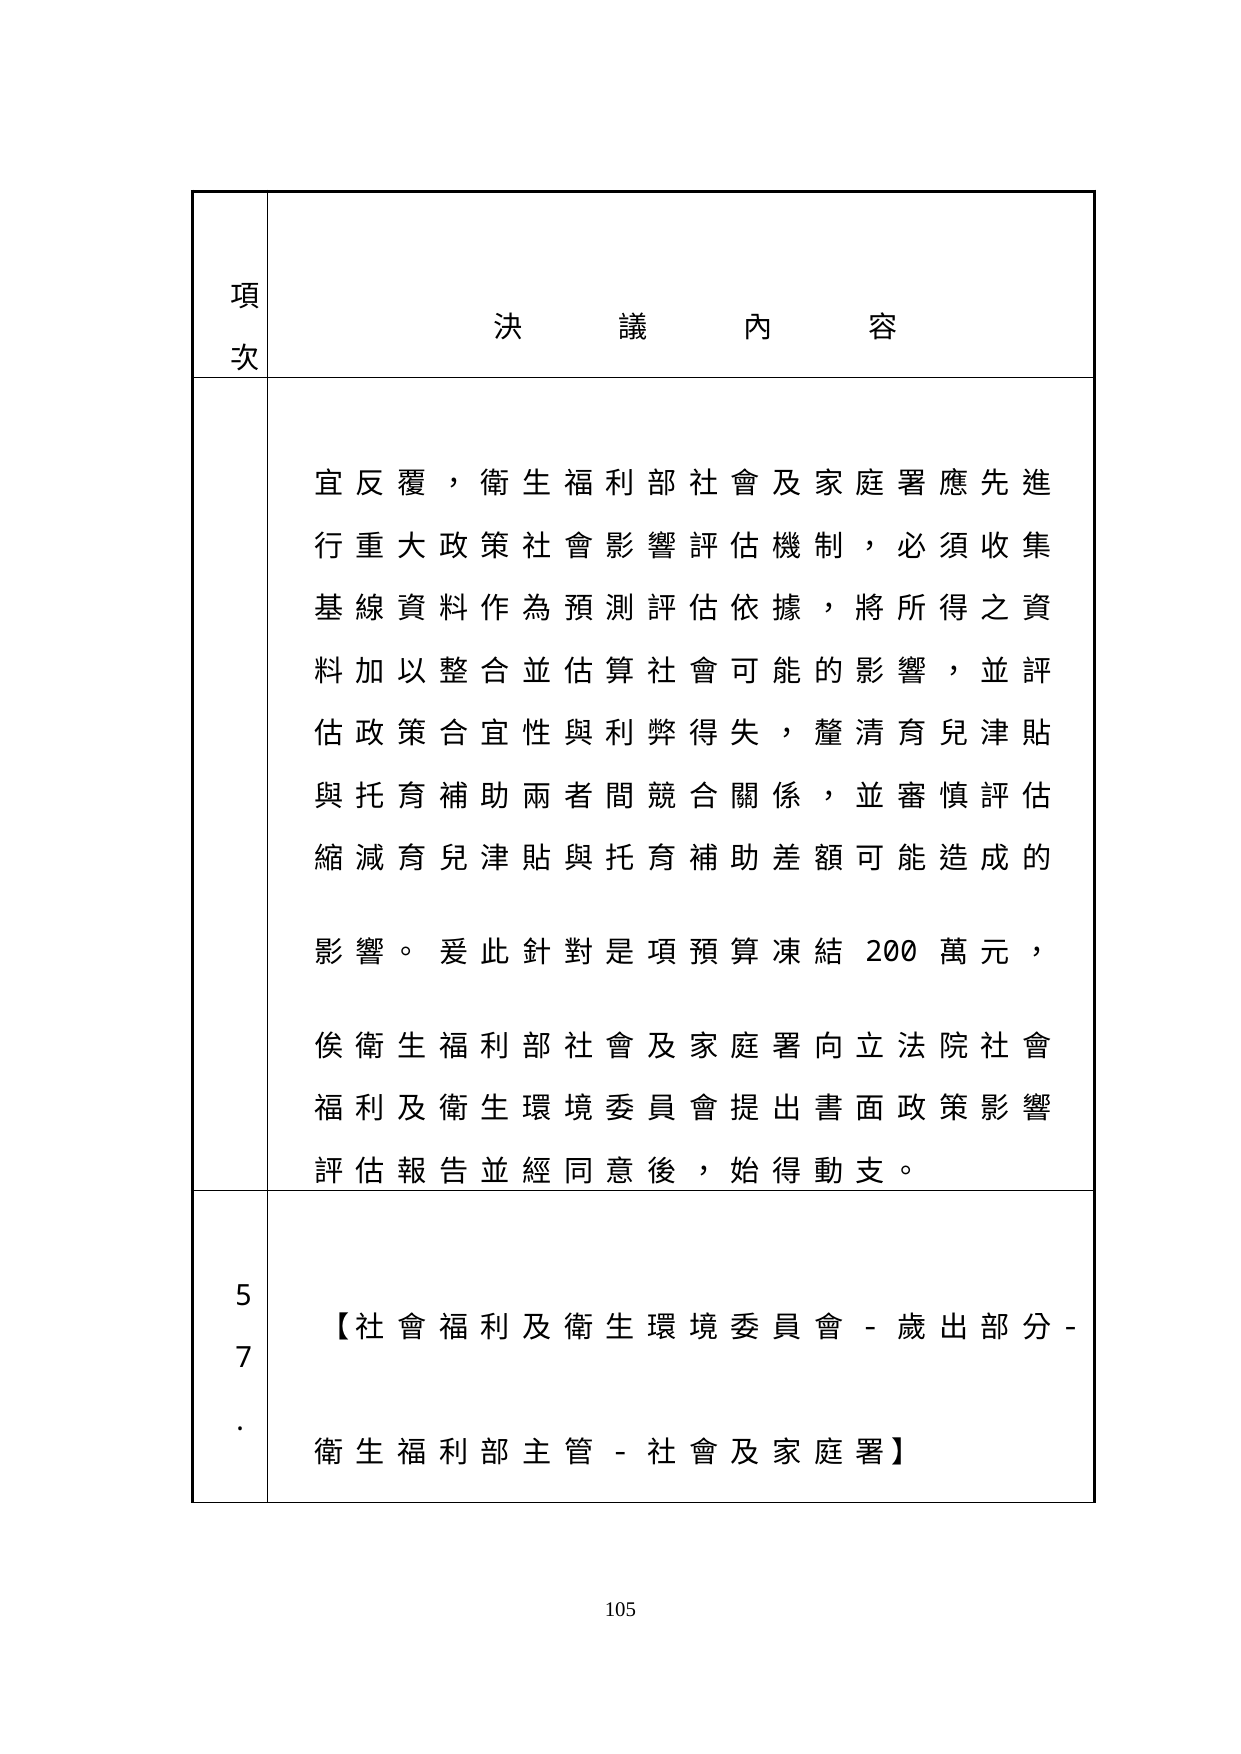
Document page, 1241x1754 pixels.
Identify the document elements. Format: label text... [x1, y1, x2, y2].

table_header 決 議 內 容 [268, 193, 1093, 377]
table_cell 57. [194, 1191, 267, 1502]
table_cell 宜反覆，衛生福利部社會及家庭署應先進行重大政策社會影響評估機制，必須收集基線資料作為預測評估依據，將所得之資料加以整合並估算社會可能的影響，並評估政策合宜性與利弊得失，釐清育兒津貼與托育補助兩者間競合關係，並審慎評估縮減育兒津貼與托育補助差額可能造成的影響。爰此針對是項預算凍結200萬元，俟衛生福利部社會及家庭署向立法院社會福利及衛生環境委員會提出書面政策影響評估報告並經同意後，始得動支。 [268, 378, 1093, 1189]
table_header 項次 [194, 193, 267, 377]
table_cell [194, 378, 267, 1189]
table_cell 【社會福利及衛生環境委員會-歲出部分-衛生福利部主管-社會及家庭署】 [268, 1191, 1093, 1502]
